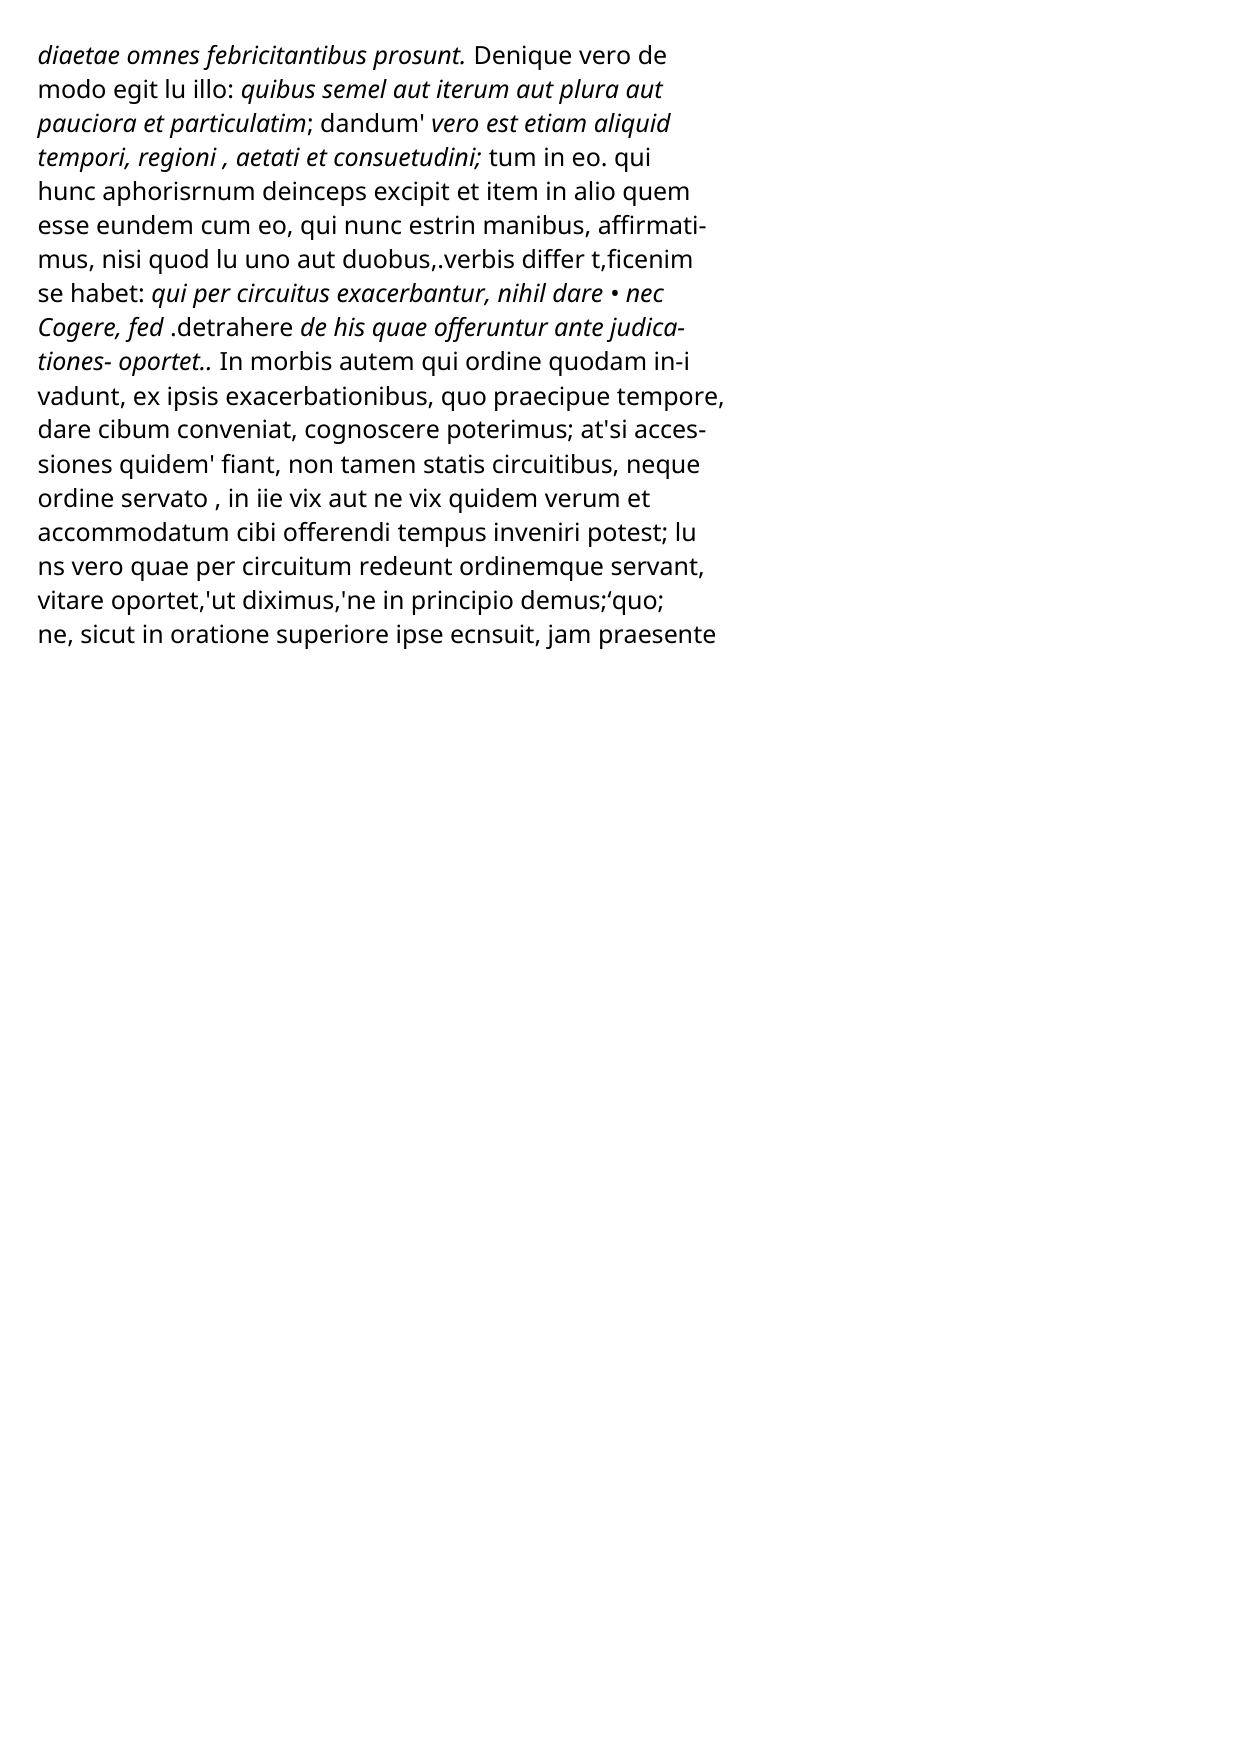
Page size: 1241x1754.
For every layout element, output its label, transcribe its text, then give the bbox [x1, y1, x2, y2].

text diaetae omnes febricitantibus prosunt. Denique vero de modo egit lu illo: quibus semel aut iterum aut plura aut pauciora et particulatim; dandum' vero est etiam aliquid tempori, regioni , aetati et consuetudini; tum in eo. qui hunc aphorisrnum deinceps excipit et item in alio quem esse eundem cum eo, qui nunc estrin manibus, affirmati- mus, nisi quod lu uno aut duobus,.verbis differ t,ficenim se habet: qui per circuitus exacerbantur, nihil dare • nec Cogere, fed .detrahere de his quae offeruntur ante judica- tiones- oportet.. In morbis autem qui ordine quodam in-i vadunt, ex ipsis exacerbationibus, quo praecipue tempore, dare cibum conveniat, cognoscere poterimus; at'si acces- siones quidem' fiant, non tamen statis circuitibus, neque ordine servato , in iie vix aut ne vix quidem verum et accommodatum cibi offerendi tempus inveniri potest; lu ns vero quae per circuitum redeunt ordinemque servant, vitare oportet,'ut diximus,'ne in principio demus;‘quo; ne, sicut in oratione superiore ipse ecnsuit, jam praesente [37, 37, 1203, 651]
